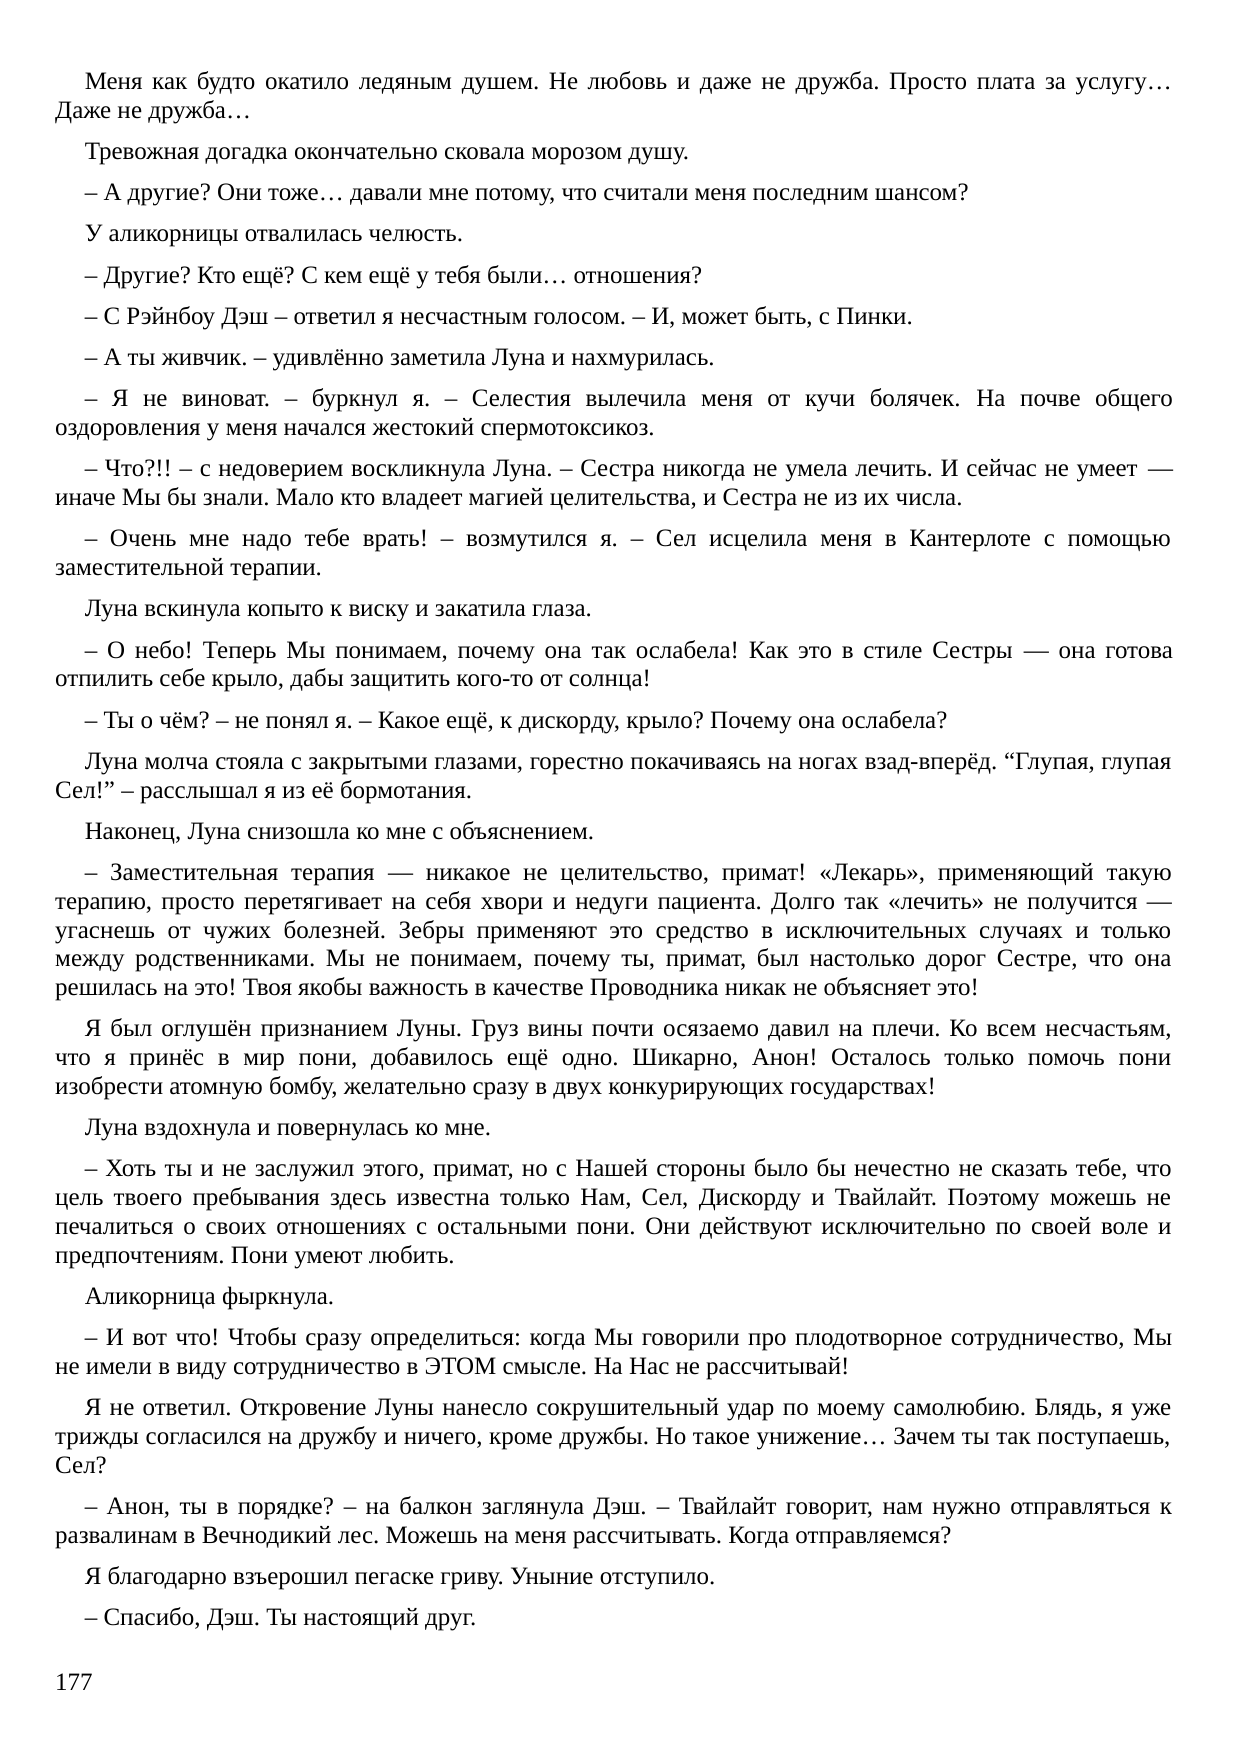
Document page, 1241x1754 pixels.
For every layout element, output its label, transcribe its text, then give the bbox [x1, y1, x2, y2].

text – Анон, ты в порядке? – на балкон заглянула Дэш. – Твайлайт говорит, нам нужно отправляться к развалинам в Вечнодикий лес. Можешь на меня рассчитывать. Когда отправляемся? [55, 1491, 1173, 1548]
text Я благодарно взъерошил пегаске гриву. Уныние отступило. [55, 1561, 1173, 1590]
text – Очень мне надо тебе врать! – возмутился я. – Сел исцелила меня в Кантерлоте с помощью заместительной терапии. [55, 523, 1173, 581]
text Наконец, Луна снизошла ко мне с объяснением. [55, 816, 1173, 845]
text Тревожная догадка окончательно сковала морозом душу. [55, 136, 1173, 165]
text – Заместительная терапия — никакое не целительство, примат! «Лекарь», применяющий такую терапию, просто перетягивает на себя хвори и недуги пациента. Долго так «лечить» не получится — угаснешь от чужих болезней. Зебры применяют это средство в исключительных случаях и только между родственниками. Мы не понимаем, почему ты, примат, был настолько дорог Сестре, что она решилась на это! Твоя якобы важность в качестве Проводника никак не объясняет это! [55, 857, 1173, 1001]
text Я не ответил. Откровение Луны нанесло сокрушительный удар по моему самолюбию. Блядь, я уже трижды согласился на дружбу и ничего, кроме дружбы. Но такое унижение… Зачем ты так поступаешь, Сел? [55, 1392, 1173, 1478]
text Аликорница фыркнула. [55, 1281, 1173, 1310]
text Луна молча стояла с закрытыми глазами, горестно покачиваясь на ногах взад-вперёд. “Глупая, глупая Сел!” – расслышал я из её бормотания. [55, 746, 1173, 803]
text – С Рэйнбоу Дэш – ответил я несчастным голосом. – И, может быть, с Пинки. [55, 301, 1173, 330]
text – Спасибо, Дэш. Ты настоящий друг. [55, 1602, 1173, 1631]
text – И вот что! Чтобы сразу определиться: когда Мы говорили про плодотворное сотрудничество, Мы не имели в виду сотрудничество в ЭТОМ смысле. На Нас не рассчитывай! [55, 1322, 1173, 1380]
text – А другие? Они тоже… давали мне потому, что считали меня последним шансом? [55, 177, 1173, 206]
text Луна вскинула копыто к виску и закатила глаза. [55, 593, 1173, 622]
text Луна вздохнула и повернулась ко мне. [55, 1112, 1173, 1141]
text – Другие? Кто ещё? С кем ещё у тебя были… отношения? [55, 260, 1173, 288]
text – Что?!! – с недоверием воскликнула Луна. – Сестра никогда не умела лечить. И сейчас не умеет — иначе Мы бы знали. Мало кто владеет магией целительства, и Сестра не из их числа. [55, 453, 1173, 511]
text – Хоть ты и не заслужил этого, примат, но с Нашей стороны было бы нечестно не сказать тебе, что цель твоего пребывания здесь известна только Нам, Сел, Дискорду и Твайлайт. Поэтому можешь не печалиться о своих отношениях с остальными пони. Они действуют исключительно по своей воле и предпочтениям. Пони умеют любить. [55, 1153, 1173, 1268]
text Я был оглушён признанием Луны. Груз вины почти осязаемо давил на плечи. Ко всем несчастьям, что я принёс в мир пони, добавилось ещё одно. Шикарно, Анон! Осталось только помочь пони изобрести атомную бомбу, желательно сразу в двух конкурирующих государствах! [55, 1013, 1173, 1100]
text – А ты живчик. – удивлённо заметила Луна и нахмурилась. [55, 342, 1173, 371]
text – Я не виноват. – буркнул я. – Селестия вылечила меня от кучи болячек. На почве общего оздоровления у меня начался жестокий спермотоксикоз. [55, 383, 1173, 441]
text – О небо! Теперь Мы понимаем, почему она так ослабела! Как это в стиле Сестры — она готова отпилить себе крыло, дабы защитить кого-то от солнца! [55, 635, 1173, 692]
text – Ты о чём? – не понял я. – Какое ещё, к дискорду, крыло? Почему она ослабела? [55, 705, 1173, 733]
text У аликорницы отвалилась челюсть. [55, 218, 1173, 247]
text Меня как будто окатило ледяным душем. Не любовь и даже не дружба. Просто плата за услугу… Даже не дружба… [55, 66, 1173, 123]
